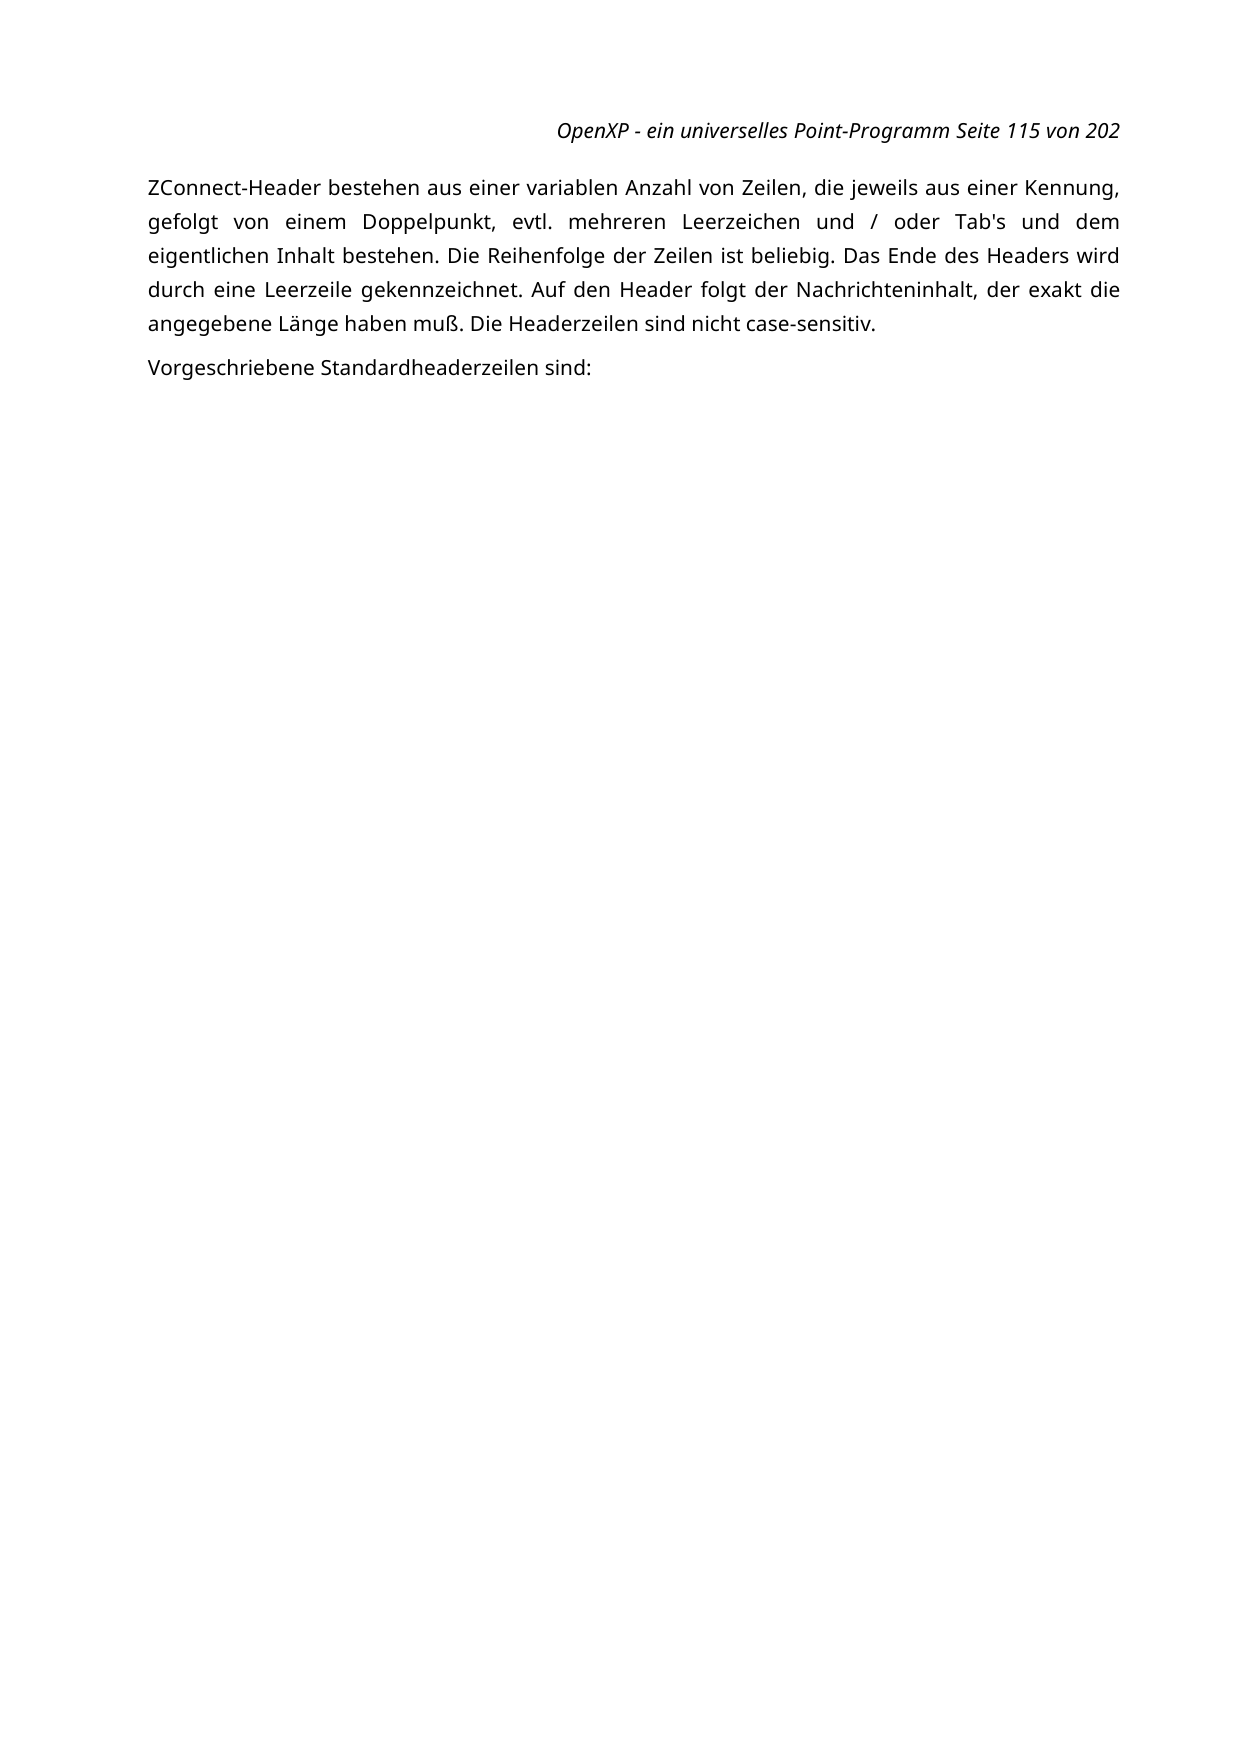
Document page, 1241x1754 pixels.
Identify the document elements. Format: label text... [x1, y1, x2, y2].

text Vorgeschriebene Standardheaderzeilen sind: [148, 353, 1122, 381]
text ZConnect-Header bestehen aus einer variablen Anzahl von Zeilen, die jeweils aus einer Kennung, gefolgt von einem Doppelpunkt, evtl. mehreren Leerzeichen und / oder Tab's und dem eigentlichen Inhalt bestehen. Die Reihenfolge der Zeilen ist beliebig. Das Ende des Headers wird durch eine Leerzeile gekennzeichnet. Auf den Header folgt der Nachrichteninhalt, der exakt die angegebene Länge haben muß. Die Headerzeilen sind nicht case-sensitiv. [148, 173, 1122, 338]
